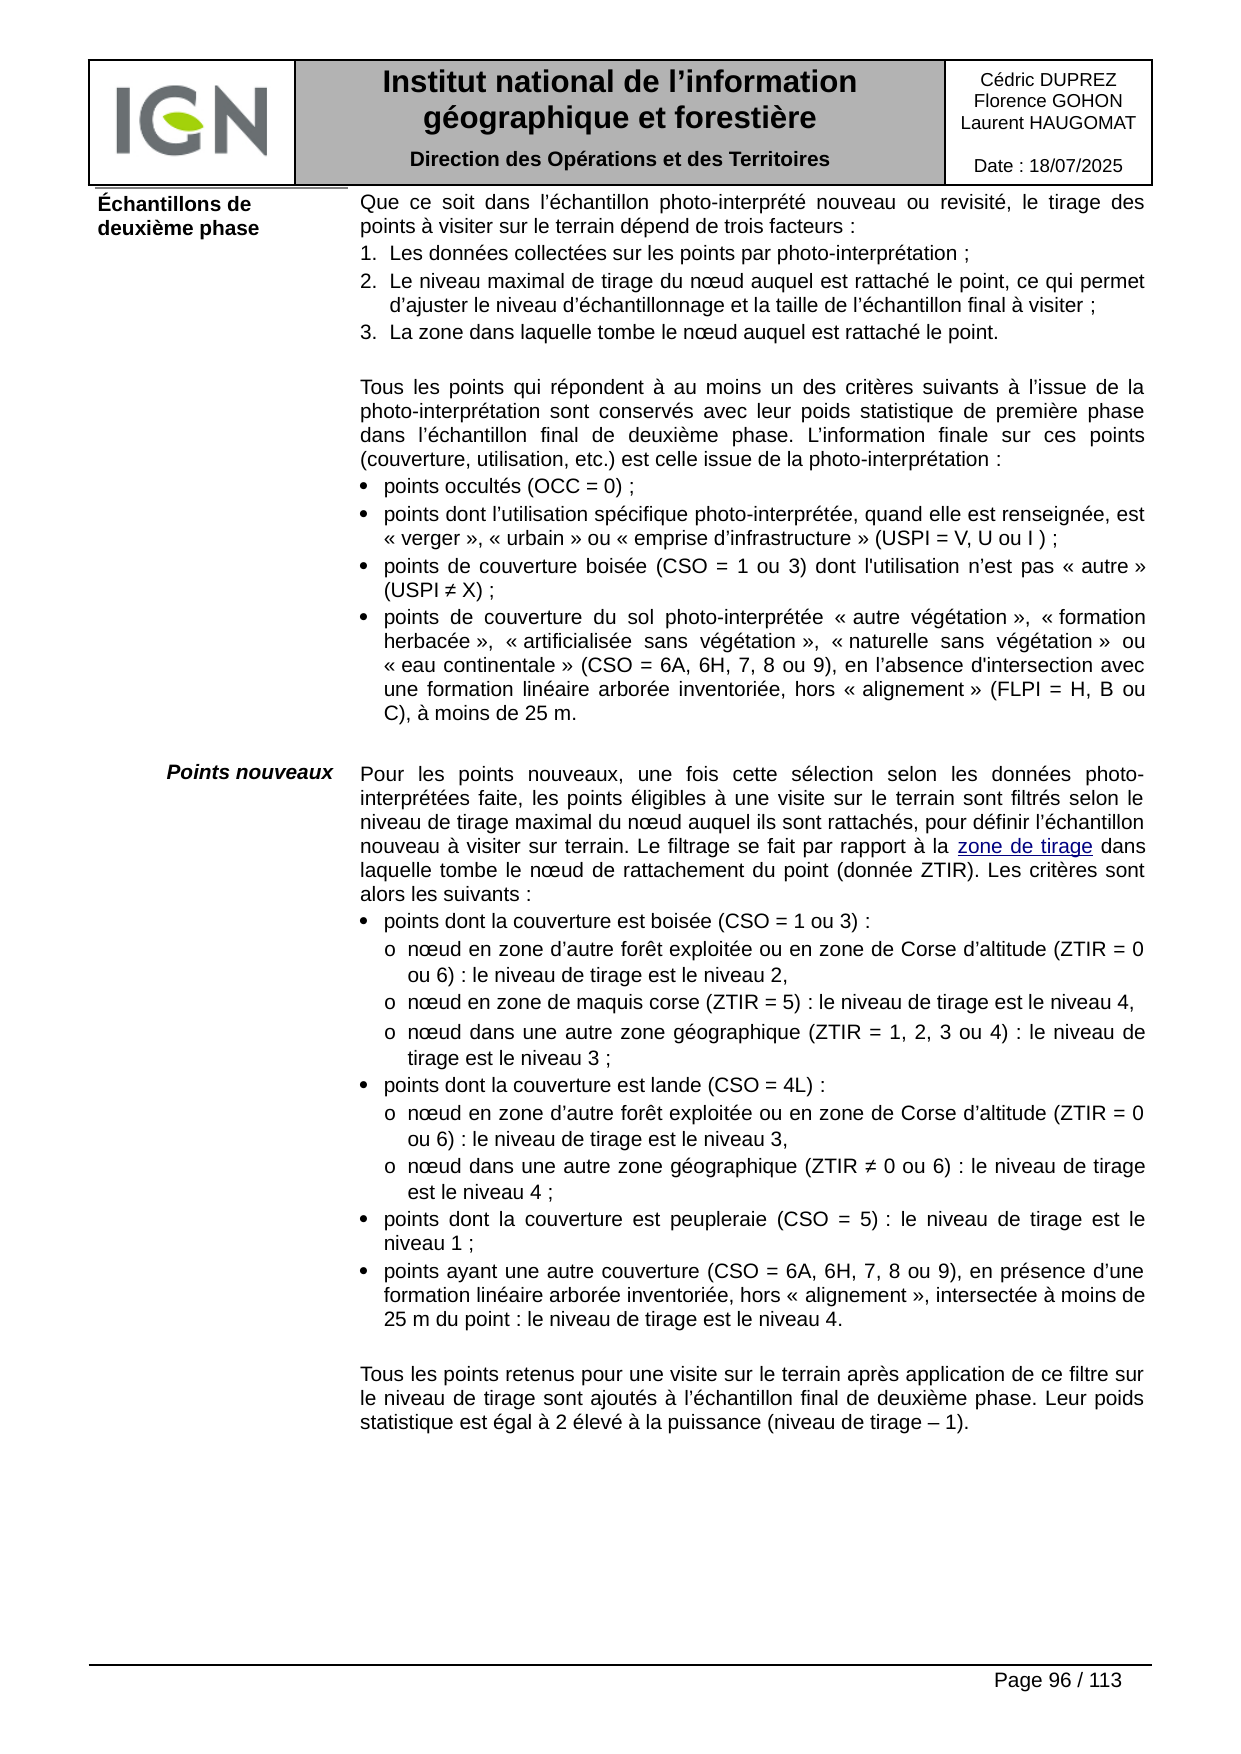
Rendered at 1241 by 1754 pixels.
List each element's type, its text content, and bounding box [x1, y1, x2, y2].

table_cell Que ce soit dans l’échantillon photo-interprété nouveau ou revisité, le tirage des points à visiter sur le terrain dépend de trois facteurs : Les données collectées sur les points par photo-interprétation ; Le niveau maximal de tirage du nœud auquel est rattaché le point, ce qui permet d’ajuster le niveau d’échantillonnage et la taille de l’échantillon final à visiter ; La zone dans laquelle tombe le nœud auquel est rattaché le point. Tous les points qui répondent à au moins un des critères suivants à l’issue de la photo-interprétation sont conservés avec leur poids statistique de première phase dans l’échantillon final de deuxième phase. L’information finale sur ces points (couverture, utilisation, etc.) est celle issue de la photo-interprétation : points occultés (OCC = 0) ; points dont l’utilisation spécifique photo-interprétée, quand elle est renseignée, est « verger », « urbain » ou « emprise d’infrastructure » (USPI = V, U ou I ) ; points de couverture boisée (CSO = 1 ou 3) dont l'utilisation n’est pas « autre » (USPI ≠ X) ; points de couverture du sol photo-interprétée « autre végétation », « formation herbacée », « artificialisée sans végétation », « naturelle sans végétation » ou « eau continentale » (CSO = 6A, 6H, 7, 8 ou 9), en l’absence d'intersection avec une formation linéaire arborée inventoriée, hors « alignement » (FLPI = H, B ou C), à moins de 25 m. [354, 186, 1152, 758]
table_cell Pour les points nouveaux, une fois cette sélection selon les données photo-interprétées faite, les points éligibles à une visite sur le terrain sont filtrés selon le niveau de tirage maximal du nœud auquel ils sont rattachés, pour définir l’échantillon nouveau à visiter sur terrain. Le filtrage se fait par rapport à la zone de tirage dans laquelle tombe le nœud de rattachement du point (donnée ZTIR). Les critères sont alors les suivants : points dont la couverture est boisée (CSO = 1 ou 3) : nœud en zone d’autre forêt exploitée ou en zone de Corse d’altitude (ZTIR = 0 ou 6) : le niveau de tirage est le niveau 2, nœud en zone de maquis corse (ZTIR = 5) : le niveau de tirage est le niveau 4, nœud dans une autre zone géographique (ZTIR = 1, 2, 3 ou 4) : le niveau de tirage est le niveau 3 ; points dont la couverture est lande (CSO = 4L) : nœud en zone d’autre forêt exploitée ou en zone de Corse d’altitude (ZTIR = 0 ou 6) : le niveau de tirage est le niveau 3, nœud dans une autre zone géographique (ZTIR ≠ 0 ou 6) : le niveau de tirage est le niveau 4 ; points dont la couverture est peupleraie (CSO = 5) : le niveau de tirage est le niveau 1 ; points ayant une autre couverture (CSO = 6A, 6H, 7, 8 ou 9), en présence d’une formation linéaire arborée inventoriée, hors « alignement », intersectée à moins de 25 m du point : le niveau de tirage est le niveau 4. Tous les points retenus pour une visite sur le terrain après application de ce filtre sur le niveau de tirage sont ajoutés à l’échantillon final de deuxième phase. Leur poids statistique est égal à 2 élevé à la puissance (niveau de tirage – 1). [354, 759, 1152, 1467]
picture [91, 62, 293, 180]
table_cell Points nouveaux [89, 759, 354, 1467]
table_cell Échantillons de deuxième phase [89, 186, 354, 758]
